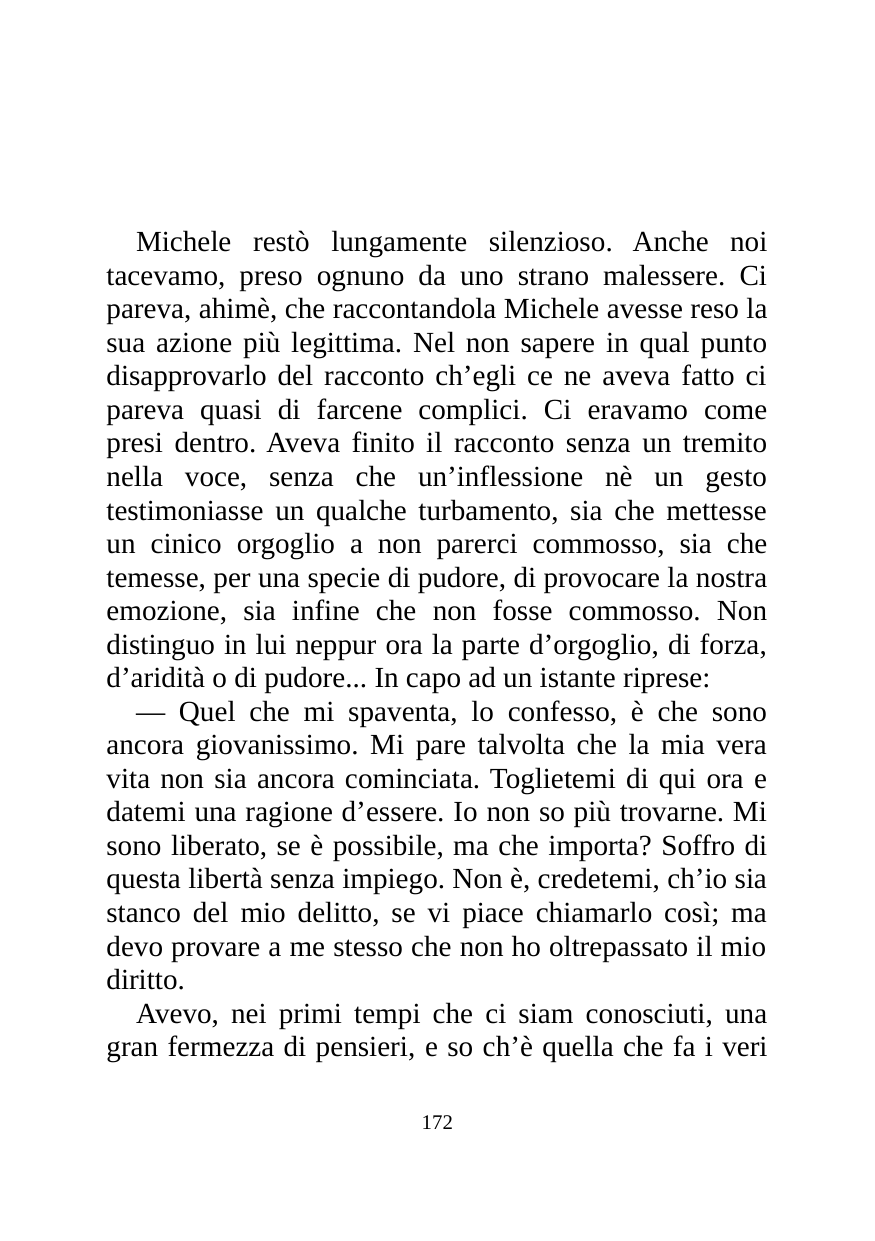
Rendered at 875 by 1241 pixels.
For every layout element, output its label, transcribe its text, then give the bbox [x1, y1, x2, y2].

text — Quel che mi spaventa, lo confesso, è che sono ancora giovanissimo. Mi pare talvolta che la mia vera vita non sia ancora cominciata. Toglietemi di qui ora e datemi una ragione d’essere. Io non so più trovarne. Mi sono liberato, se è possibile, ma che importa? Soffro di questa libertà senza impiego. Non è, credetemi, ch’io sia stanco del mio delitto, se vi piace chiamarlo così; ma devo provare a me stesso che non ho oltrepassato il mio diritto. [106, 694, 768, 996]
text Avevo, nei primi tempi che ci siam conosciuti, una gran fermezza di pensieri, e so ch’è quella che fa i veri [106, 996, 768, 1063]
text Michele restò lungamente silenzioso. Anche noi tacevamo, preso ognuno da uno strano malessere. Ci pareva, ahimè, che raccontandola Michele avesse reso la sua azione più legittima. Nel non sapere in qual punto disapprovarlo del racconto ch’egli ce ne aveva fatto ci pareva quasi di farcene complici. Ci eravamo come presi dentro. Aveva finito il racconto senza un tremito nella voce, senza che un’inflessione nè un gesto testimoniasse un qualche turbamento, sia che mettesse un cinico orgoglio a non parerci commosso, sia che temesse, per una specie di pudore, di provocare la nostra emozione, sia infine che non fosse commosso. Non distinguo in lui neppur ora la parte d’orgoglio, di forza, d’aridità o di pudore... In capo ad un istante riprese: [106, 224, 768, 694]
